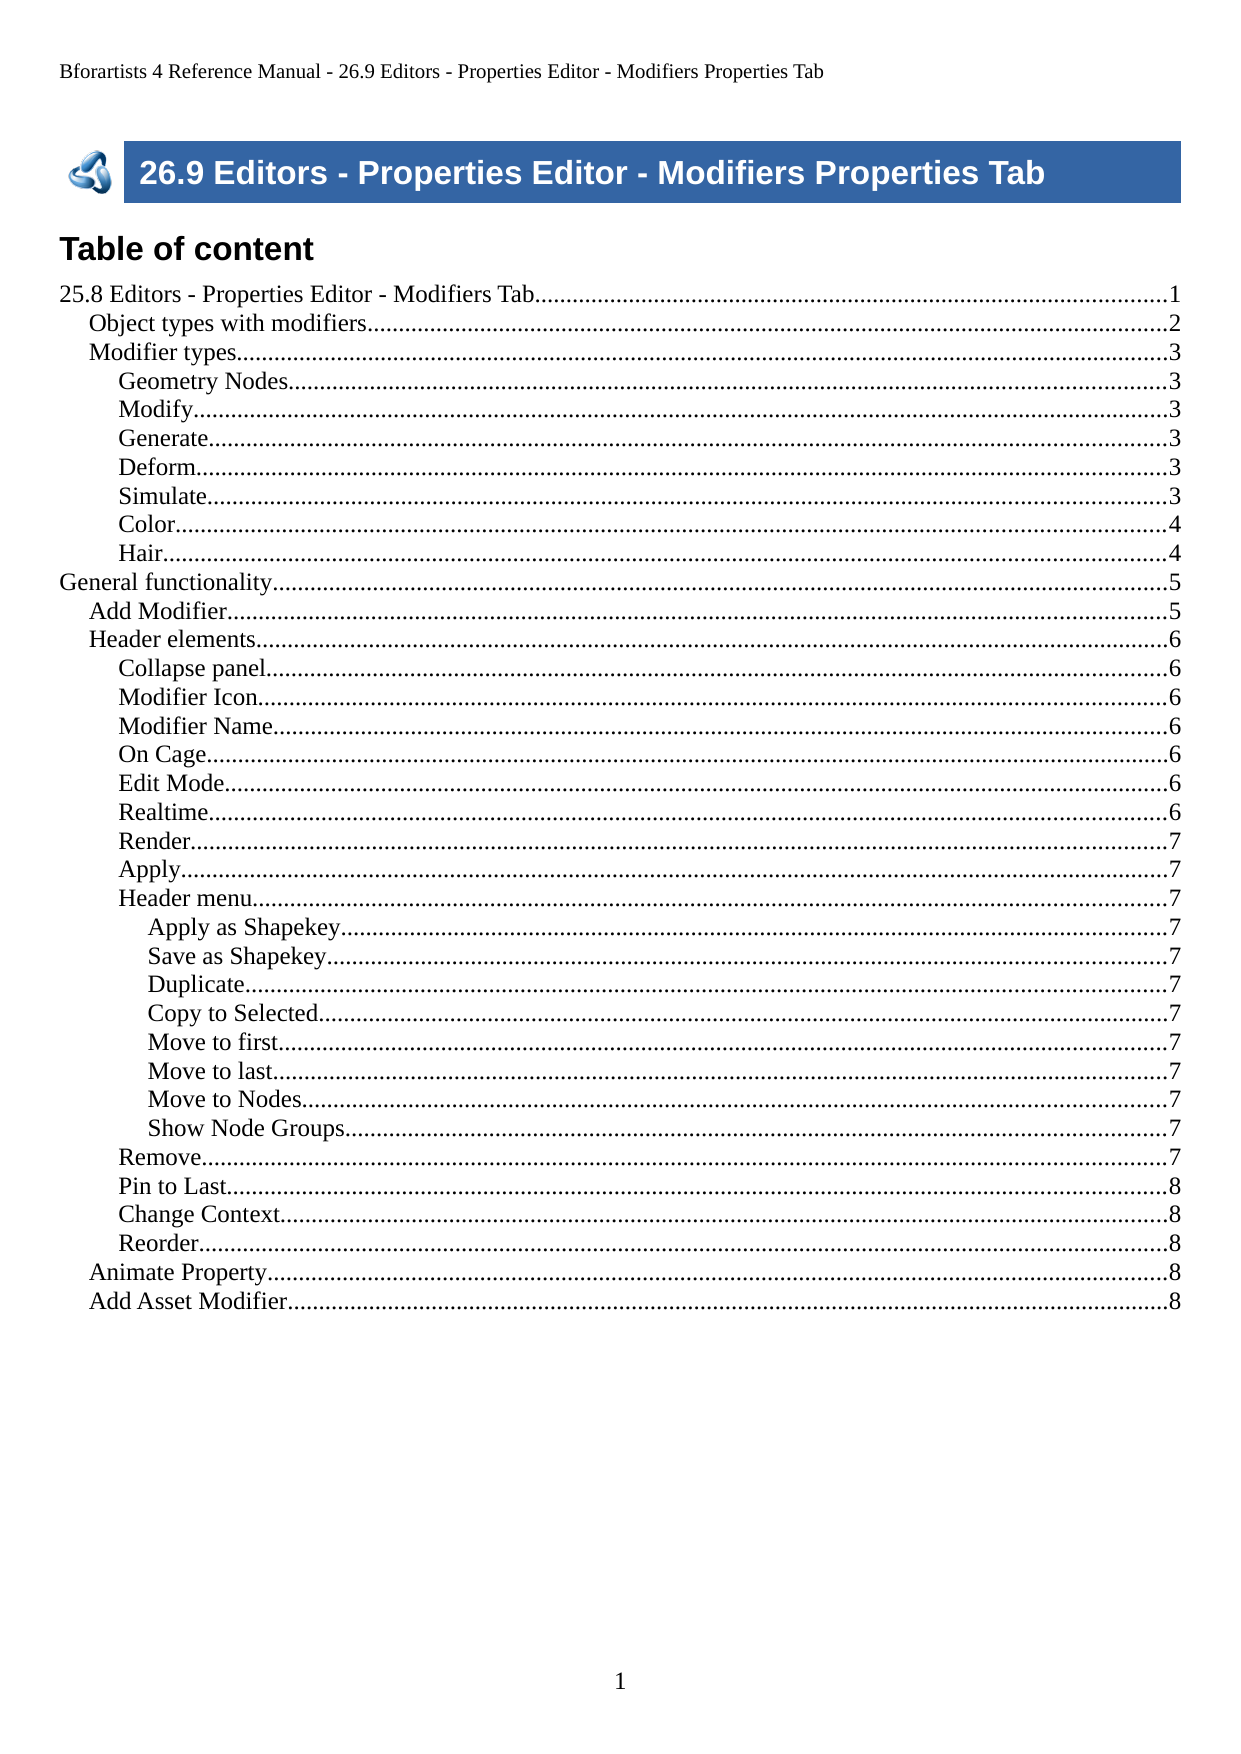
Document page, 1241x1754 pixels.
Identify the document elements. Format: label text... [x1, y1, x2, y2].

text On Cage 6 [118, 739, 1181, 768]
text Move to last 7 [147, 1056, 1181, 1084]
subtitle Table of content [59, 228, 1181, 267]
table_header [59, 141, 124, 203]
text Collapse panel 6 [118, 653, 1181, 682]
text Save as Shapekey 7 [147, 941, 1181, 969]
text Pin to Last 8 [118, 1171, 1181, 1199]
text Modifier Name 6 [118, 711, 1181, 739]
text Realtime 6 [118, 797, 1181, 826]
text Hair 4 [118, 538, 1181, 567]
text 25.8 Editors - Properties Editor - Modifiers Tab 1 [59, 279, 1181, 308]
text Color 4 [118, 509, 1181, 538]
text Show Node Groups 7 [147, 1113, 1181, 1142]
text General functionality 5 [59, 567, 1181, 596]
text Object types with modifiers 2 [88, 308, 1181, 337]
text Generate 3 [118, 423, 1181, 452]
text Remove 7 [118, 1142, 1181, 1171]
text Geometry Nodes 3 [118, 366, 1181, 394]
text Animate Property 8 [88, 1257, 1181, 1286]
text Copy to Selected 7 [147, 998, 1181, 1027]
text Header elements 6 [88, 624, 1181, 653]
text Simulate 3 [118, 481, 1181, 509]
text Add Modifier 5 [88, 596, 1181, 624]
text Apply as Shapekey 7 [147, 912, 1181, 941]
text Add Asset Modifier 8 [88, 1286, 1181, 1314]
text Reorder 8 [118, 1228, 1181, 1257]
table_header 26.9 Editors - Properties Editor - Modifiers Properties Tab [124, 141, 1181, 203]
text Modifier Icon 6 [118, 682, 1181, 711]
text Apply 7 [118, 854, 1181, 883]
picture [65, 147, 114, 197]
text Move to first 7 [147, 1027, 1181, 1056]
text Change Context 8 [118, 1199, 1181, 1228]
text Render 7 [118, 826, 1181, 854]
text Modify 3 [118, 394, 1181, 423]
text Header menu 7 [118, 883, 1181, 912]
text Duplicate 7 [147, 969, 1181, 998]
text Move to Nodes 7 [147, 1084, 1181, 1113]
text Edit Mode 6 [118, 768, 1181, 797]
text Deform 3 [118, 452, 1181, 481]
text Modifier types 3 [88, 337, 1181, 366]
